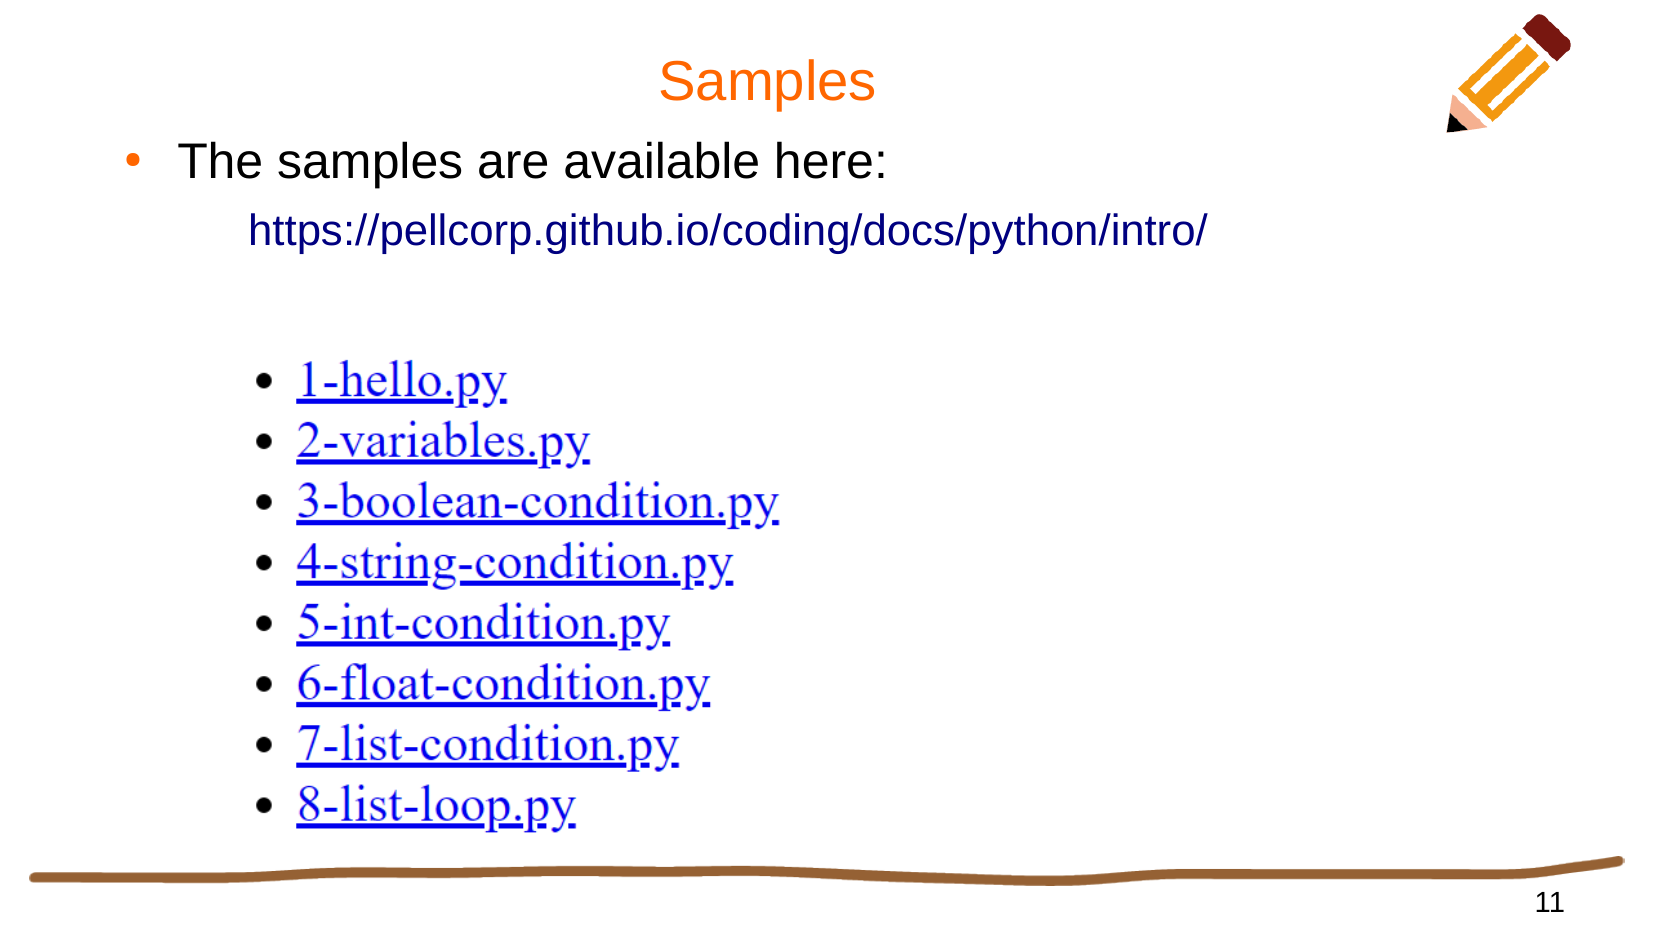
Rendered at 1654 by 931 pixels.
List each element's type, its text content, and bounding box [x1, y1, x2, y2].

picture [29, 324, 1625, 886]
title Samples [88, 29, 1447, 133]
picture [1446, 14, 1571, 133]
list The samples are available here: https://pellcorp.github.io/coding/docs/python/intro/ [106, 132, 1565, 783]
